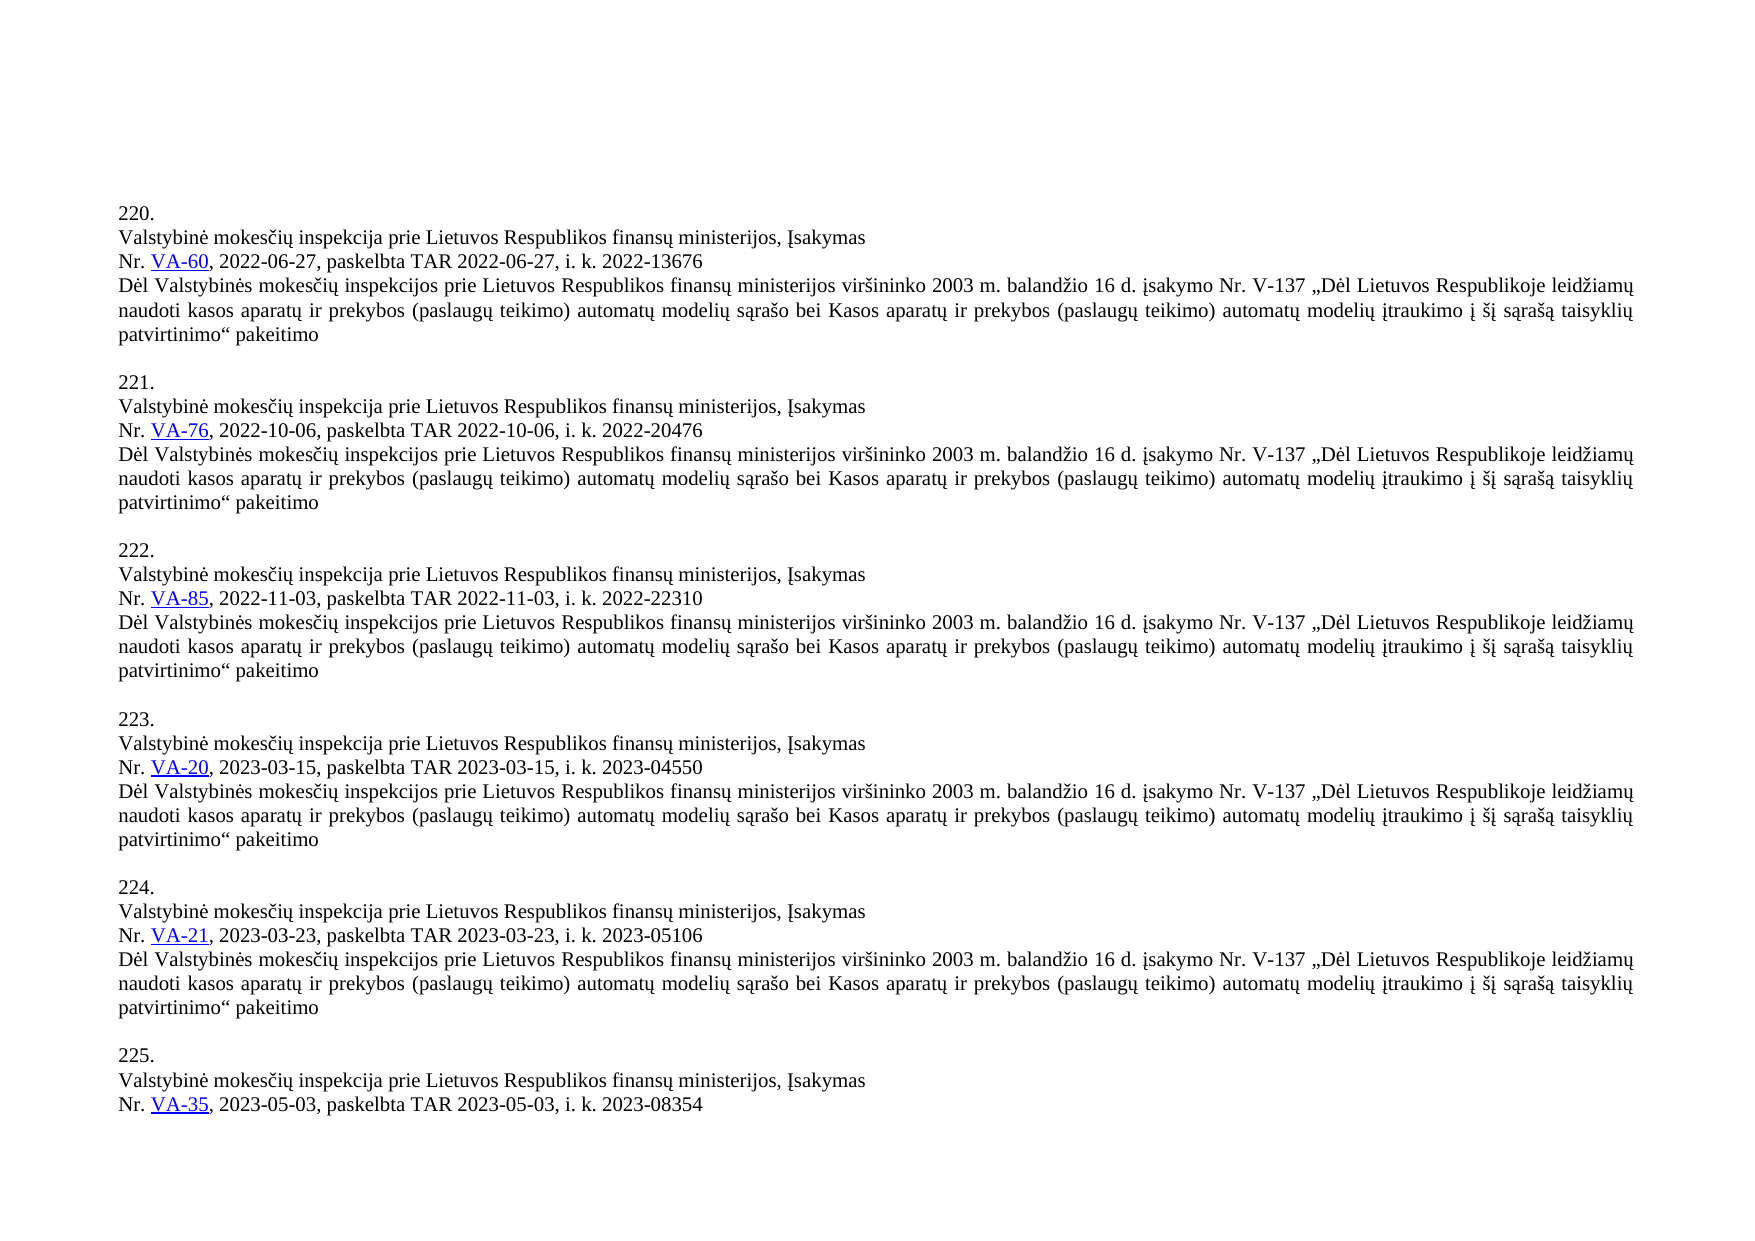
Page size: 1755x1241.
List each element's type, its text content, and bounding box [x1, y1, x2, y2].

text Nr. VA-20, 2023-03-15, paskelbta TAR 2023-03-15, i. k. 2023-04550 [118, 755, 1636, 779]
text Nr. VA-76, 2022-10-06, paskelbta TAR 2022-10-06, i. k. 2022-20476 [118, 418, 1636, 442]
text Nr. VA-60, 2022-06-27, paskelbta TAR 2022-06-27, i. k. 2022-13676 [118, 249, 1636, 273]
text Dėl Valstybinės mokesčių inspekcijos prie Lietuvos Respublikos finansų ministerijos viršininko 2003 m. balandžio 16 d. įsakymo Nr. V-137 „Dėl Lietuvos Respublikoje leidžiamų naudoti kasos aparatų ir prekybos (paslaugų teikimo) automatų modelių sąrašo bei Kasos aparatų ir prekybos (paslaugų teikimo) automatų modelių įtraukimo į šį sąrašą taisyklių patvirtinimo“ pakeitimo [118, 947, 1636, 1019]
text Valstybinė mokesčių inspekcija prie Lietuvos Respublikos finansų ministerijos, Įsakymas [118, 394, 1636, 418]
text Valstybinė mokesčių inspekcija prie Lietuvos Respublikos finansų ministerijos, Įsakymas [118, 1067, 1636, 1092]
text 222. [118, 538, 1636, 562]
text Dėl Valstybinės mokesčių inspekcijos prie Lietuvos Respublikos finansų ministerijos viršininko 2003 m. balandžio 16 d. įsakymo Nr. V-137 „Dėl Lietuvos Respublikoje leidžiamų naudoti kasos aparatų ir prekybos (paslaugų teikimo) automatų modelių sąrašo bei Kasos aparatų ir prekybos (paslaugų teikimo) automatų modelių įtraukimo į šį sąrašą taisyklių patvirtinimo“ pakeitimo [118, 442, 1636, 514]
text Valstybinė mokesčių inspekcija prie Lietuvos Respublikos finansų ministerijos, Įsakymas [118, 731, 1636, 755]
text 220. [118, 201, 1636, 225]
text 225. [118, 1043, 1636, 1067]
text 224. [118, 875, 1636, 899]
text Nr. VA-85, 2022-11-03, paskelbta TAR 2022-11-03, i. k. 2022-22310 [118, 586, 1636, 610]
text Valstybinė mokesčių inspekcija prie Lietuvos Respublikos finansų ministerijos, Įsakymas [118, 899, 1636, 923]
text Dėl Valstybinės mokesčių inspekcijos prie Lietuvos Respublikos finansų ministerijos viršininko 2003 m. balandžio 16 d. įsakymo Nr. V-137 „Dėl Lietuvos Respublikoje leidžiamų naudoti kasos aparatų ir prekybos (paslaugų teikimo) automatų modelių sąrašo bei Kasos aparatų ir prekybos (paslaugų teikimo) automatų modelių įtraukimo į šį sąrašą taisyklių patvirtinimo“ pakeitimo [118, 779, 1636, 851]
text Dėl Valstybinės mokesčių inspekcijos prie Lietuvos Respublikos finansų ministerijos viršininko 2003 m. balandžio 16 d. įsakymo Nr. V-137 „Dėl Lietuvos Respublikoje leidžiamų naudoti kasos aparatų ir prekybos (paslaugų teikimo) automatų modelių sąrašo bei Kasos aparatų ir prekybos (paslaugų teikimo) automatų modelių įtraukimo į šį sąrašą taisyklių patvirtinimo“ pakeitimo [118, 273, 1636, 346]
text 221. [118, 370, 1636, 394]
text Nr. VA-21, 2023-03-23, paskelbta TAR 2023-03-23, i. k. 2023-05106 [118, 923, 1636, 947]
text 223. [118, 707, 1636, 731]
text Dėl Valstybinės mokesčių inspekcijos prie Lietuvos Respublikos finansų ministerijos viršininko 2003 m. balandžio 16 d. įsakymo Nr. V-137 „Dėl Lietuvos Respublikoje leidžiamų naudoti kasos aparatų ir prekybos (paslaugų teikimo) automatų modelių sąrašo bei Kasos aparatų ir prekybos (paslaugų teikimo) automatų modelių įtraukimo į šį sąrašą taisyklių patvirtinimo“ pakeitimo [118, 610, 1636, 682]
text Valstybinė mokesčių inspekcija prie Lietuvos Respublikos finansų ministerijos, Įsakymas [118, 225, 1636, 249]
text Nr. VA-35, 2023-05-03, paskelbta TAR 2023-05-03, i. k. 2023-08354 [118, 1092, 1636, 1116]
text Valstybinė mokesčių inspekcija prie Lietuvos Respublikos finansų ministerijos, Įsakymas [118, 562, 1636, 586]
